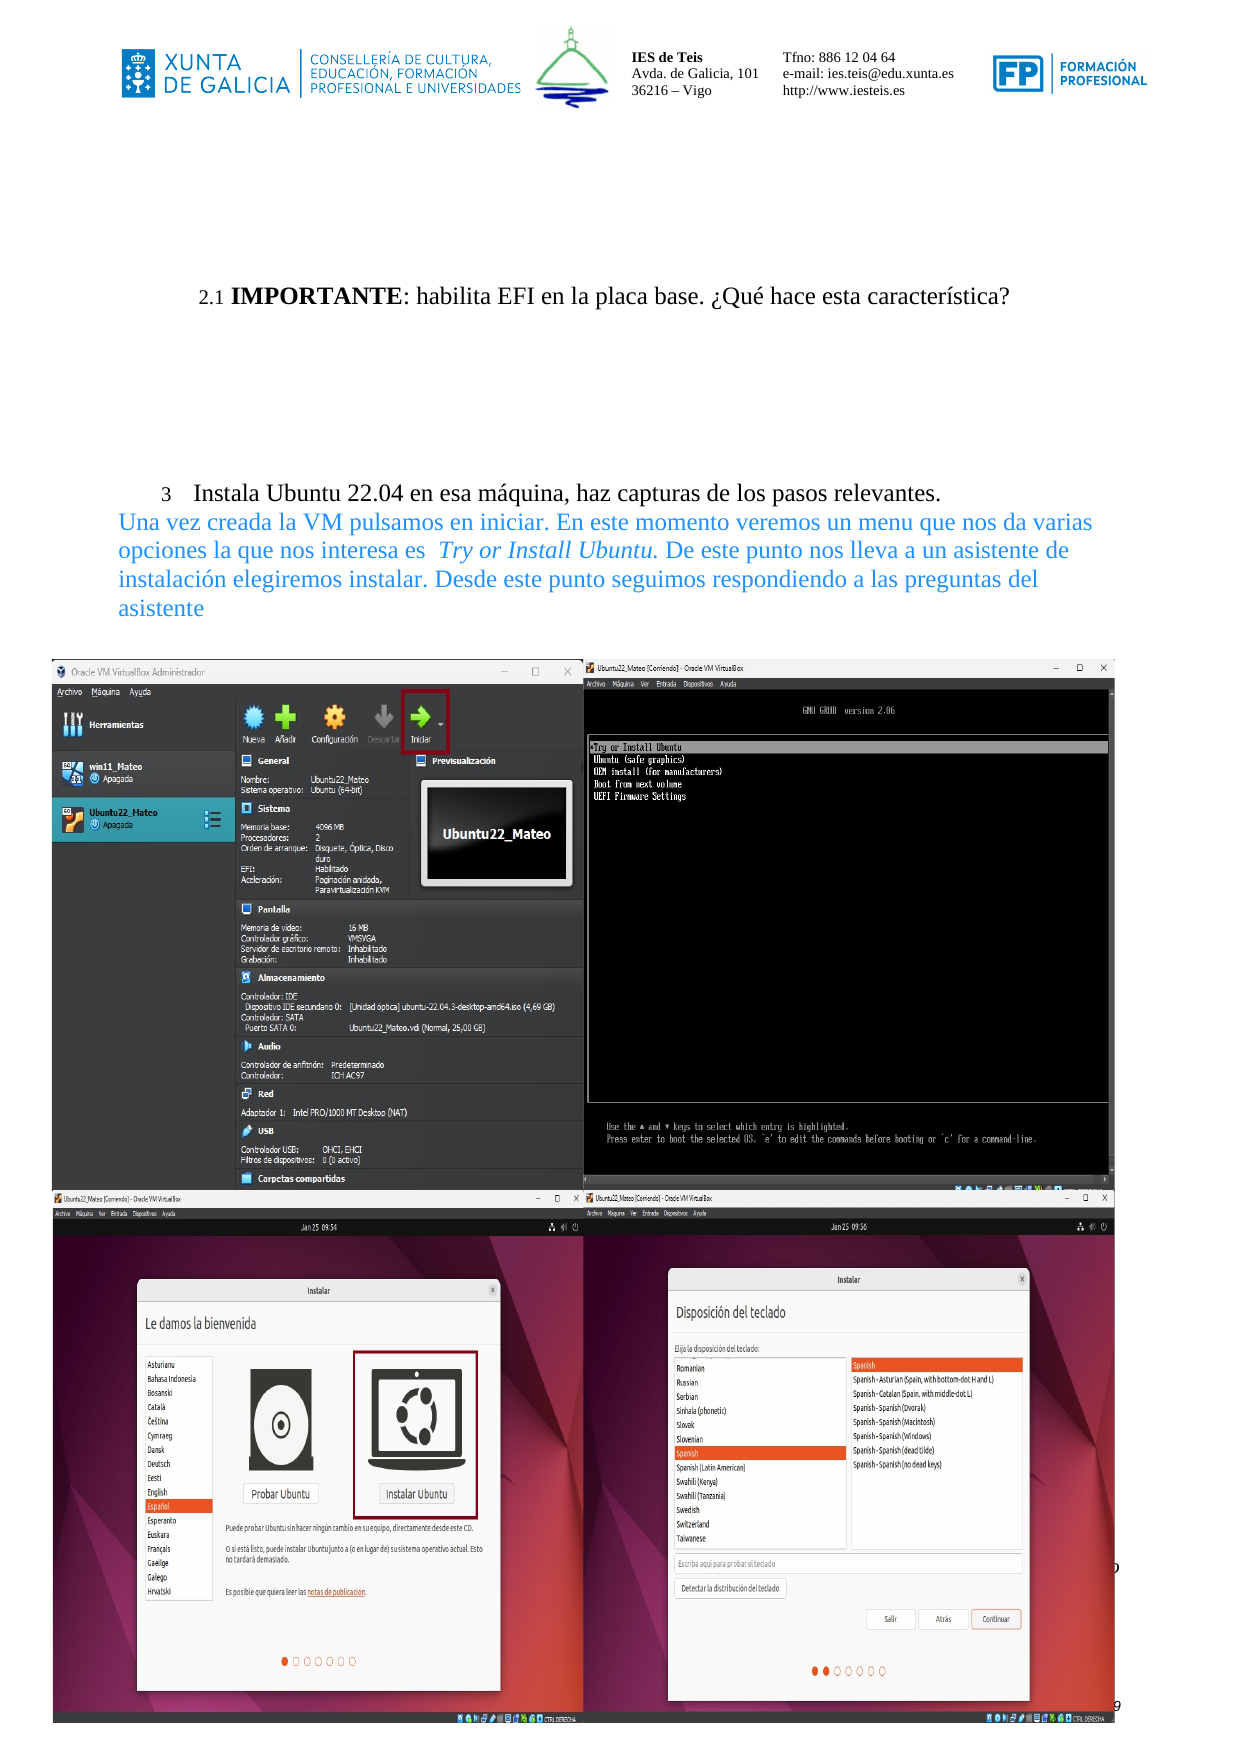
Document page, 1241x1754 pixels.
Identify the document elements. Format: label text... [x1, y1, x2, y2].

picture [534, 25, 611, 110]
picture [121, 49, 521, 98]
picture [989, 50, 1153, 97]
list IMPORTANTE: habilita EFI en la placa base. ¿Qué hace esta característica? [193, 281, 1122, 309]
picture [51, 659, 1115, 1723]
list Instala Ubuntu 22.04 en esa máquina, haz capturas de los pasos relevantes. [156, 478, 1122, 507]
text Una vez creada la VM pulsamos en iniciar. En este momento veremos un menu que nos da varias opciones la que nos interesa es Try or Install Ubuntu. De este punto nos lleva a un asistente de instalación elegiremos instalar. Desde este punto seguimos respondiendo a las preguntas del asistente [118, 507, 1122, 622]
